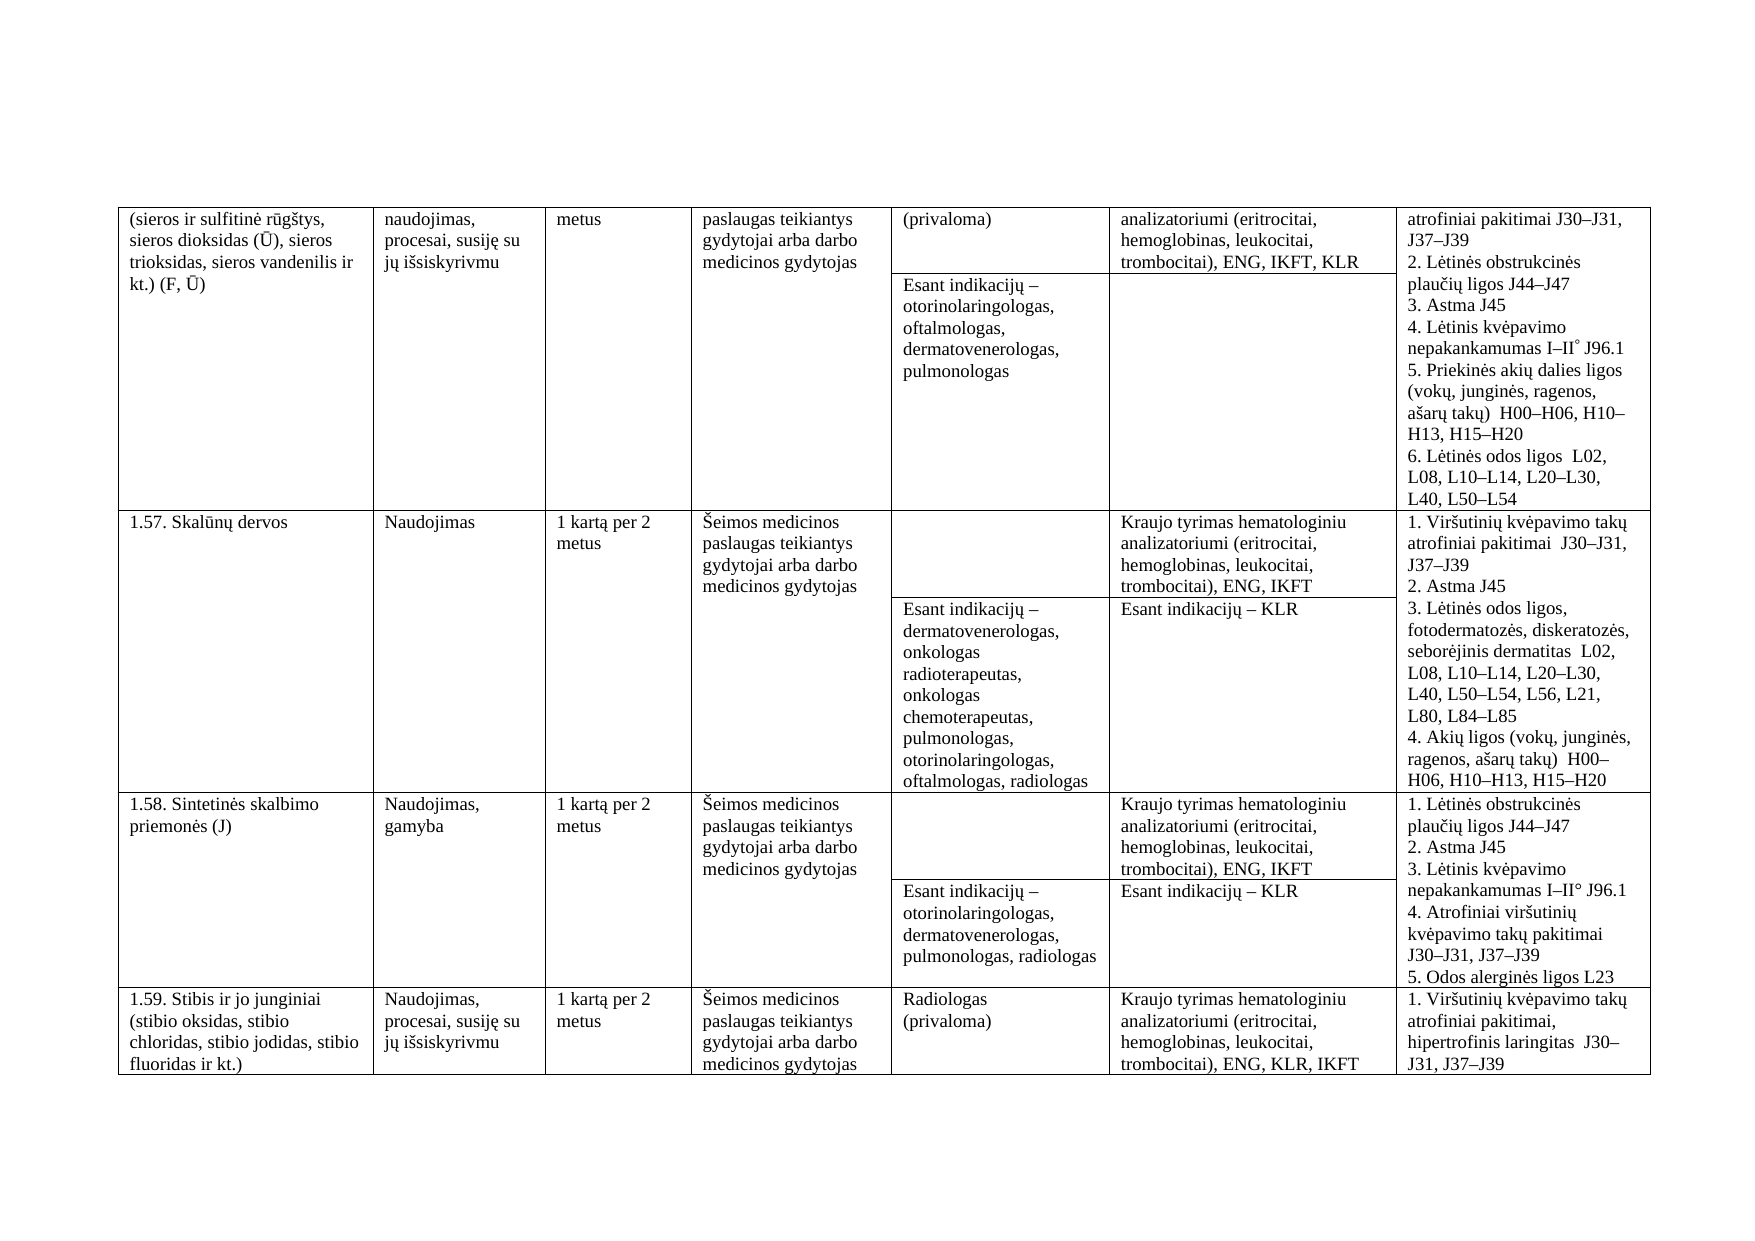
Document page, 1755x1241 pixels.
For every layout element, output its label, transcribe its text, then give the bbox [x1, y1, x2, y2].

table_cell atrofiniai pakitimai J30–J31, J37–J39 2. Lėtinės obstrukcinės plaučių ligos J44–J47 3. Astma J45 4. Lėtinis kvėpavimo nepakankamumas I–II J96.1 5. Priekinės akių dalies ligos (vokų, junginės, ragenos, ašarų takų) H00–H06, H10–H13, H15–H20 6. Lėtinės odos ligos L02, L08, L10–L14, L20–L30, L40, L50–L54 [1397, 208, 1650, 509]
table_cell 1.57. Skalūnų dervos [119, 511, 373, 792]
table_cell 1. Lėtinės obstrukcinės plaučių ligos J44–J47 2. Astma J45 3. Lėtinis kvėpavimo nepakankamumas I–II° J96.1 4. Atrofiniai viršutinių kvėpavimo takų pakitimai J30–J31, J37–J39 5. Odos alerginės ligos L23 [1397, 793, 1650, 987]
table_cell Esant indikacijų – KLR [1110, 880, 1396, 987]
table_cell Šeimos medicinos paslaugas teikiantys gydytojai arba darbo medicinos gydytojas [692, 793, 891, 987]
table_cell Šeimos medicinos paslaugas teikiantys gydytojai arba darbo medicinos gydytojas [692, 511, 891, 792]
table_cell naudojimas, procesai, susiję su jų išsiskyrivmu [374, 208, 545, 509]
table_cell paslaugas teikiantys gydytojai arba darbo medicinos gydytojas [692, 208, 891, 509]
table_cell [1110, 274, 1396, 509]
table_cell 1 kartą per 2 metus [546, 793, 691, 987]
table_cell 1. Viršutinių kvėpavimo takų atrofiniai pakitimai, hipertrofinis laringitas J30–J31, J37–J39 [1397, 988, 1650, 1074]
table_cell Esant indikacijų – dermatovenerologas, onkologas radioterapeutas, onkologas chemoterapeutas, pulmonologas, otorinolaringologas, oftalmologas, radiologas [892, 598, 1109, 792]
table_cell Esant indikacijų – otorinolaringologas, dermatovenerologas, pulmonologas, radiologas [892, 880, 1109, 987]
table_cell [892, 793, 1109, 879]
table_cell Esant indikacijų – KLR [1110, 598, 1396, 792]
table_cell Naudojimas [374, 511, 545, 792]
table_cell metus [546, 208, 691, 509]
table_cell Naudojimas, gamyba [374, 793, 545, 987]
table_cell 1.59. Stibis ir jo junginiai (stibio oksidas, stibio chloridas, stibio jodidas, stibio fluoridas ir kt.) [119, 988, 373, 1074]
table_cell 1 kartą per 2 metus [546, 511, 691, 792]
table_cell Kraujo tyrimas hematologiniu analizatoriumi (eritrocitai, hemoglobinas, leukocitai, trombocitai), ENG, IKFT [1110, 793, 1396, 879]
table_cell analizatoriumi (eritrocitai, hemoglobinas, leukocitai, trombocitai), ENG, IKFT, KLR [1110, 208, 1396, 272]
table_cell Kraujo tyrimas hematologiniu analizatoriumi (eritrocitai, hemoglobinas, leukocitai, trombocitai), ENG, IKFT [1110, 511, 1396, 597]
table_cell Esant indikacijų – otorinolaringologas, oftalmologas, dermatovenerologas, pulmonologas [892, 274, 1109, 509]
table_cell [892, 511, 1109, 597]
table_cell Radiologas (privaloma) [892, 988, 1109, 1074]
table_cell (sieros ir sulfitinė rūgštys, sieros dioksidas (Ū), sieros trioksidas, sieros vandenilis ir kt.) (F, Ū) [119, 208, 373, 509]
table_cell (privaloma) [892, 208, 1109, 272]
table_cell 1.58. Sintetinės skalbimo priemonės (J) [119, 793, 373, 987]
table_cell Kraujo tyrimas hematologiniu analizatoriumi (eritrocitai, hemoglobinas, leukocitai, trombocitai), ENG, KLR, IKFT [1110, 988, 1396, 1074]
table_cell Naudojimas, procesai, susiję su jų išsiskyrivmu [374, 988, 545, 1074]
table_cell 1. Viršutinių kvėpavimo takų atrofiniai pakitimai J30–J31, J37–J39 2. Astma J45 3. Lėtinės odos ligos, fotodermatozės, diskeratozės, seborėjinis dermatitas L02, L08, L10–L14, L20–L30, L40, L50–L54, L56, L21, L80, L84–L85 4. Akių ligos (vokų, junginės, ragenos, ašarų takų) H00–H06, H10–H13, H15–H20 [1397, 511, 1650, 792]
table_cell 1 kartą per 2 metus [546, 988, 691, 1074]
table_cell Šeimos medicinos paslaugas teikiantys gydytojai arba darbo medicinos gydytojas [692, 988, 891, 1074]
